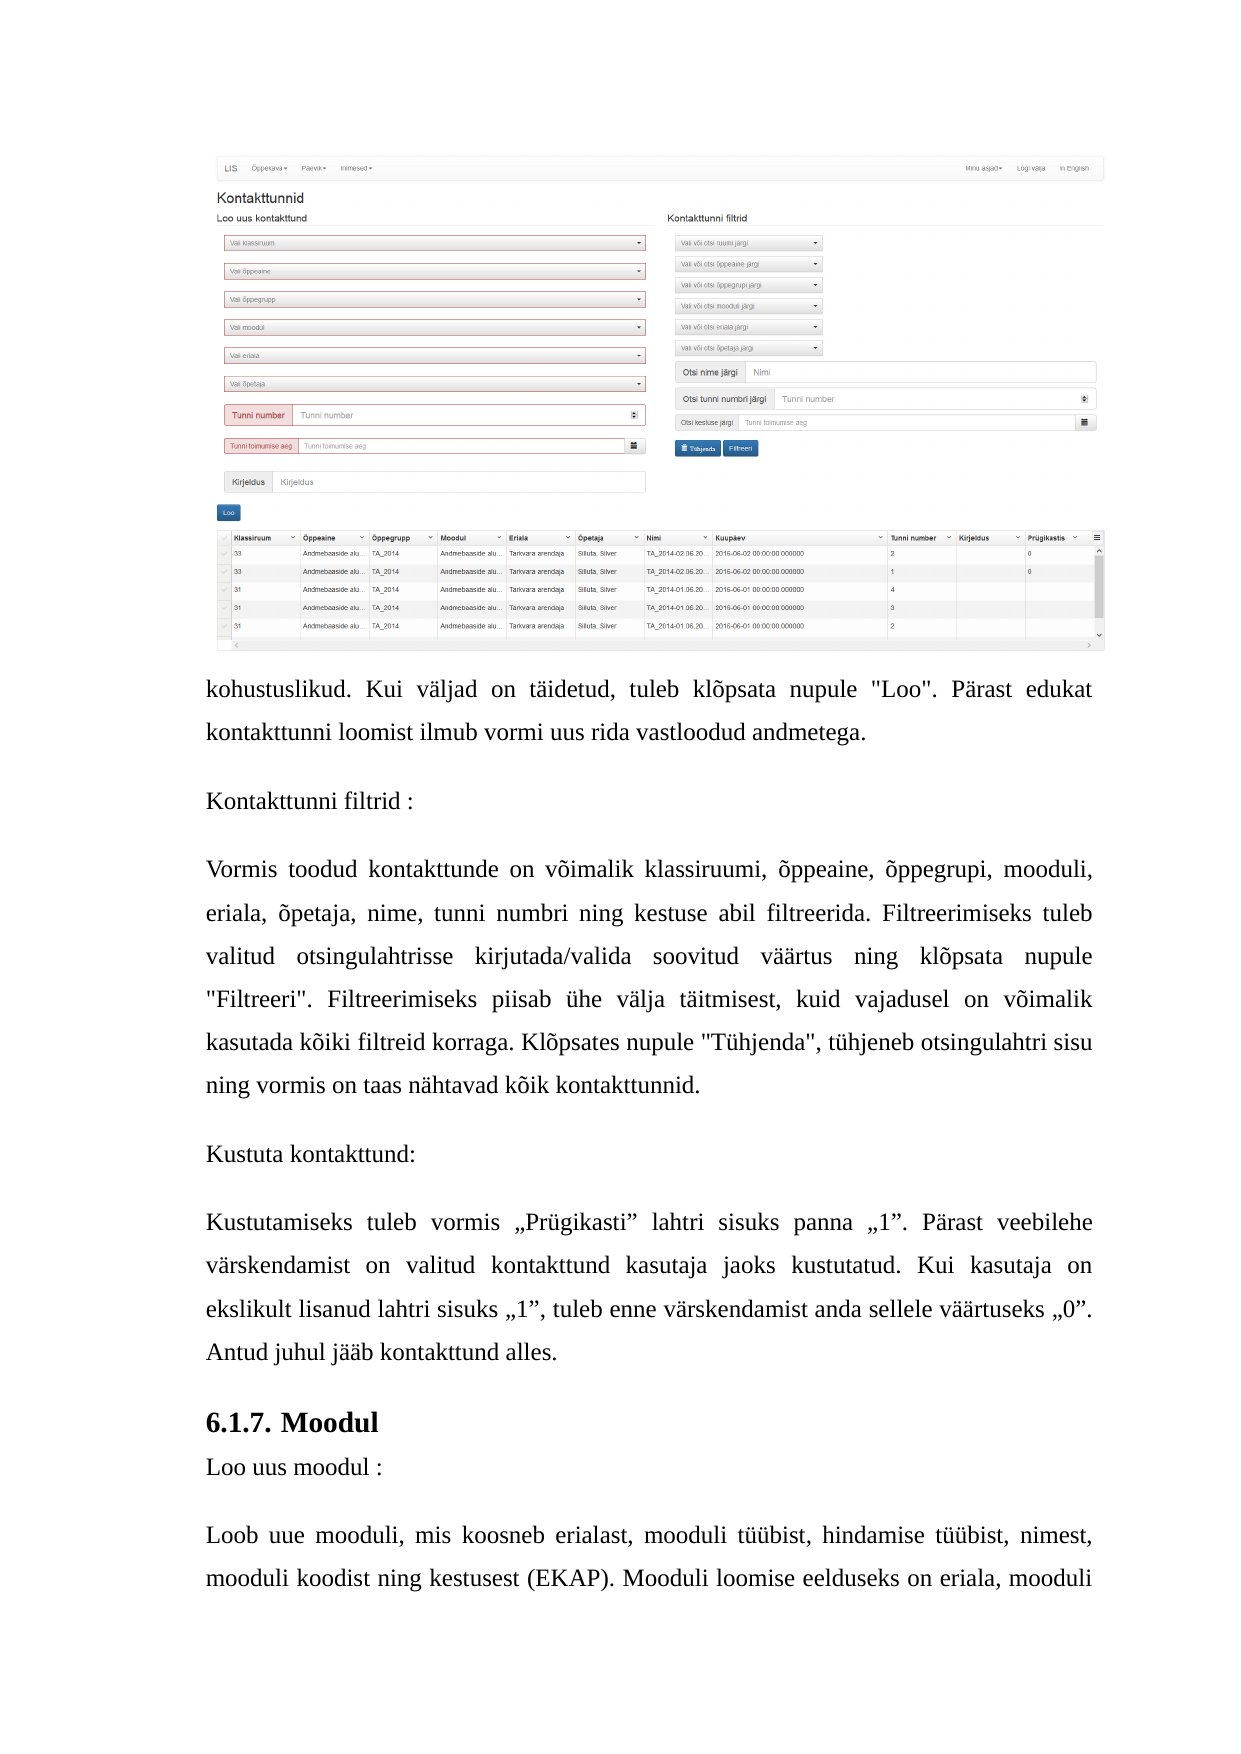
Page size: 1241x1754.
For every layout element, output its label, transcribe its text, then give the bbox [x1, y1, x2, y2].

text Loo uus moodul : [206, 1452, 1093, 1481]
text Vormis toodud kontakttunde on võimalik klassiruumi, õppeaine, õppegrupi, mooduli, eriala, õpetaja, nime, tunni numbri ning kestuse abil filtreerida. Filtreerimiseks tuleb valitud otsingulahtrisse kirjutada/valida soovitud väärtus ning klõpsata nupule "Filtreeri". Filtreerimiseks piisab ühe välja täitmisest, kuid vajadusel on võimalik kasutada kõiki filtreid korraga. Klõpsates nupule "Tühjenda", tühjeneb otsingulahtri sisu ning vormis on taas nähtavad kõik kontakttunnid. [206, 854, 1093, 1099]
subtitle Moodul [206, 1406, 1093, 1439]
text Loob uue mooduli, mis koosneb erialast, mooduli tüübist, hindamise tüübist, nimest, mooduli koodist ning kestusest (EKAP). Mooduli loomise eelduseks on eriala, mooduli [206, 1520, 1093, 1592]
text Kustutamiseks tuleb vormis „Prügikasti” lahtri sisuks panna „1”. Pärast veebilehe värskendamist on valitud kontakttund kasutaja jaoks kustutatud. Kui kasutaja on ekslikult lisanud lahtri sisuks „1”, tuleb enne värskendamist anda sellele väärtuseks „0”. Antud juhul jääb kontakttund alles. [206, 1207, 1093, 1366]
text Kontakttunni filtrid : [206, 786, 1093, 815]
text Kustuta kontakttund: [206, 1139, 1093, 1168]
picture [207, 147, 1113, 660]
text kohustuslikud. Kui väljad on täidetud, tuleb klõpsata nupule "Loo". Pärast edukat kontakttunni loomist ilmub vormi uus rida vastloodud andmetega. [206, 660, 1093, 746]
